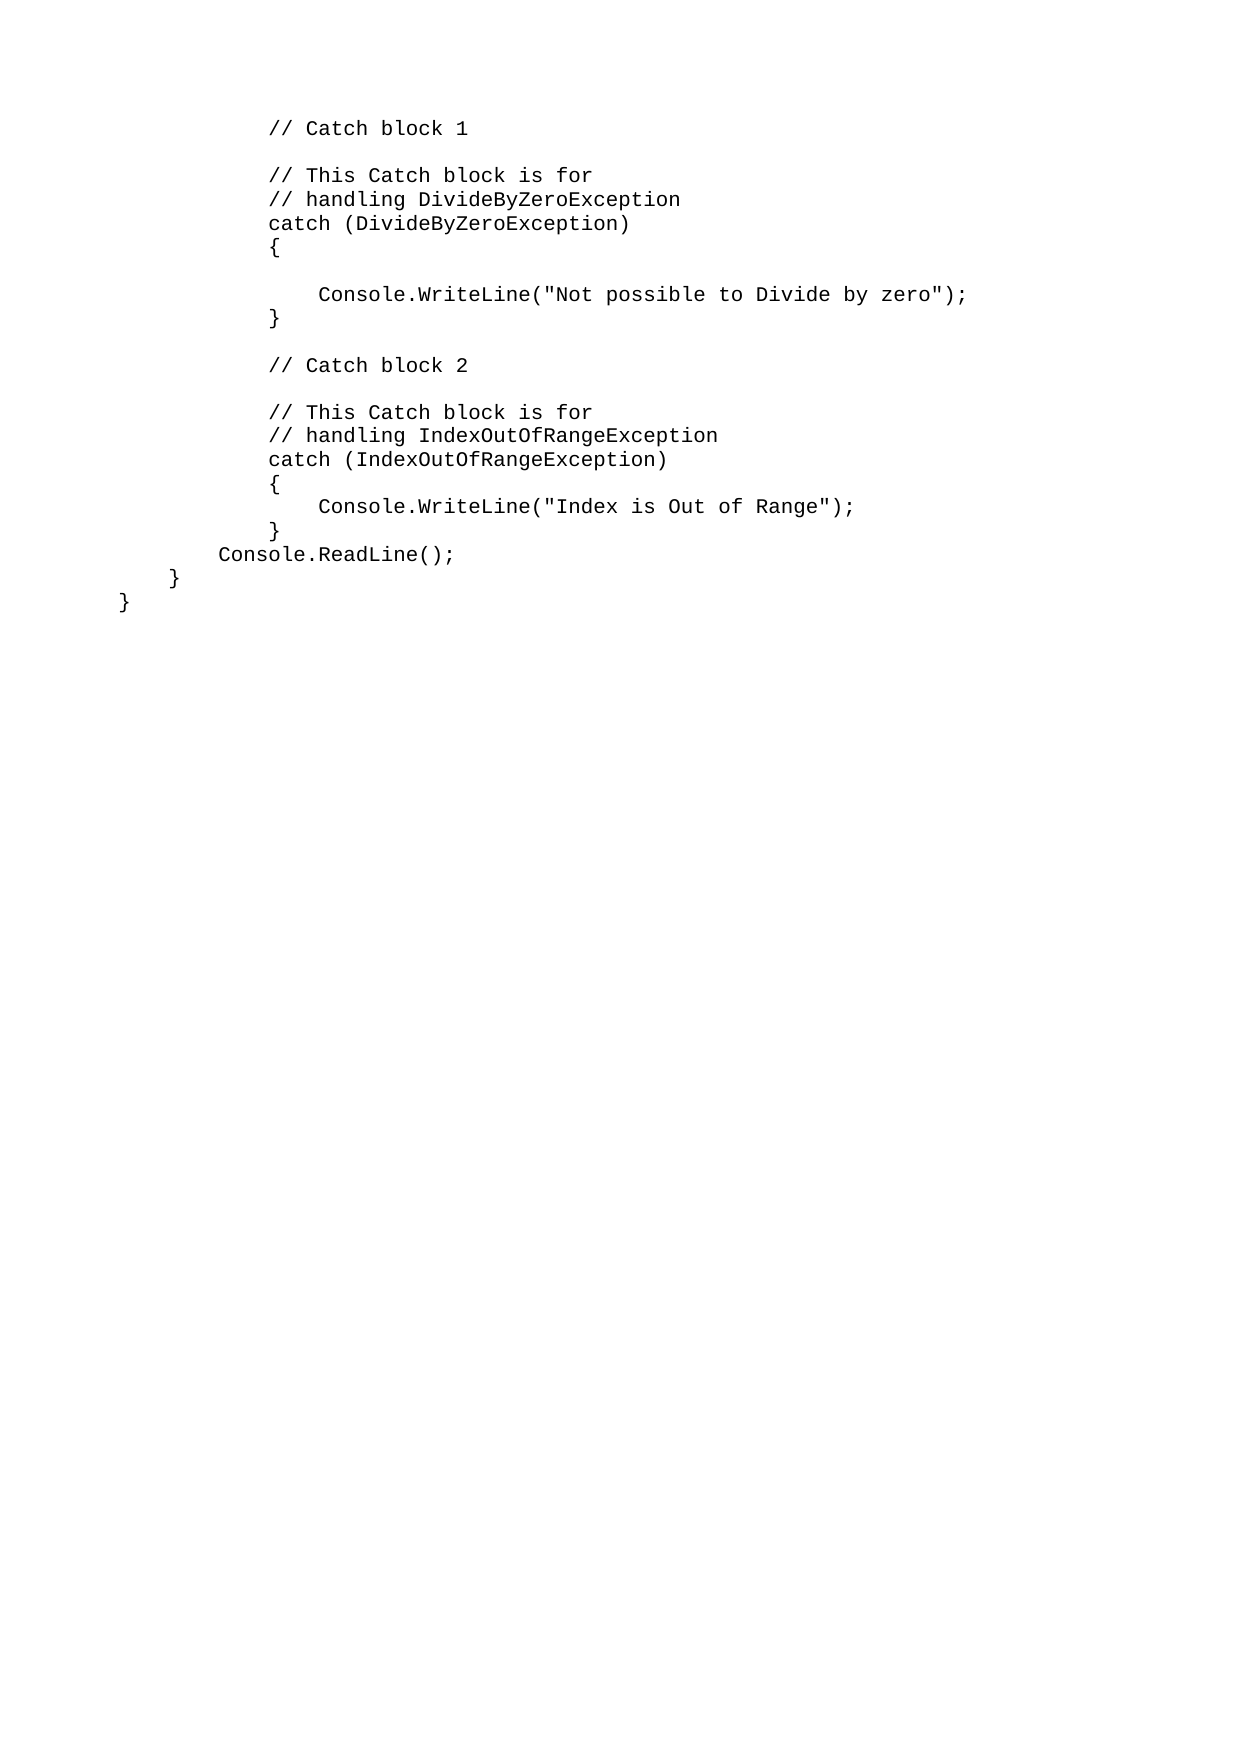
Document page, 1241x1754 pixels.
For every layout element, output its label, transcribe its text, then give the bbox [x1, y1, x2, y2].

text // handling IndexOutOfRangeException [118, 426, 1122, 449]
text // Catch block 2 [118, 354, 1122, 378]
text Console.ReadLine(); [118, 544, 1122, 567]
text catch (IndexOutOfRangeException) [118, 449, 1122, 473]
text } [118, 307, 1122, 331]
text } [118, 567, 1122, 591]
text Console.WriteLine("Index is Out of Range"); [118, 496, 1122, 520]
text catch (DivideByZeroException) [118, 213, 1122, 236]
text // Catch block 1 [118, 118, 1122, 142]
text } [118, 520, 1122, 544]
text } [118, 591, 1122, 615]
text Console.WriteLine("Not possible to Divide by zero"); [118, 284, 1122, 307]
text { [118, 473, 1122, 496]
text { [118, 236, 1122, 260]
text // handling DivideByZeroException [118, 189, 1122, 213]
text // This Catch block is for [118, 165, 1122, 189]
text // This Catch block is for [118, 402, 1122, 426]
